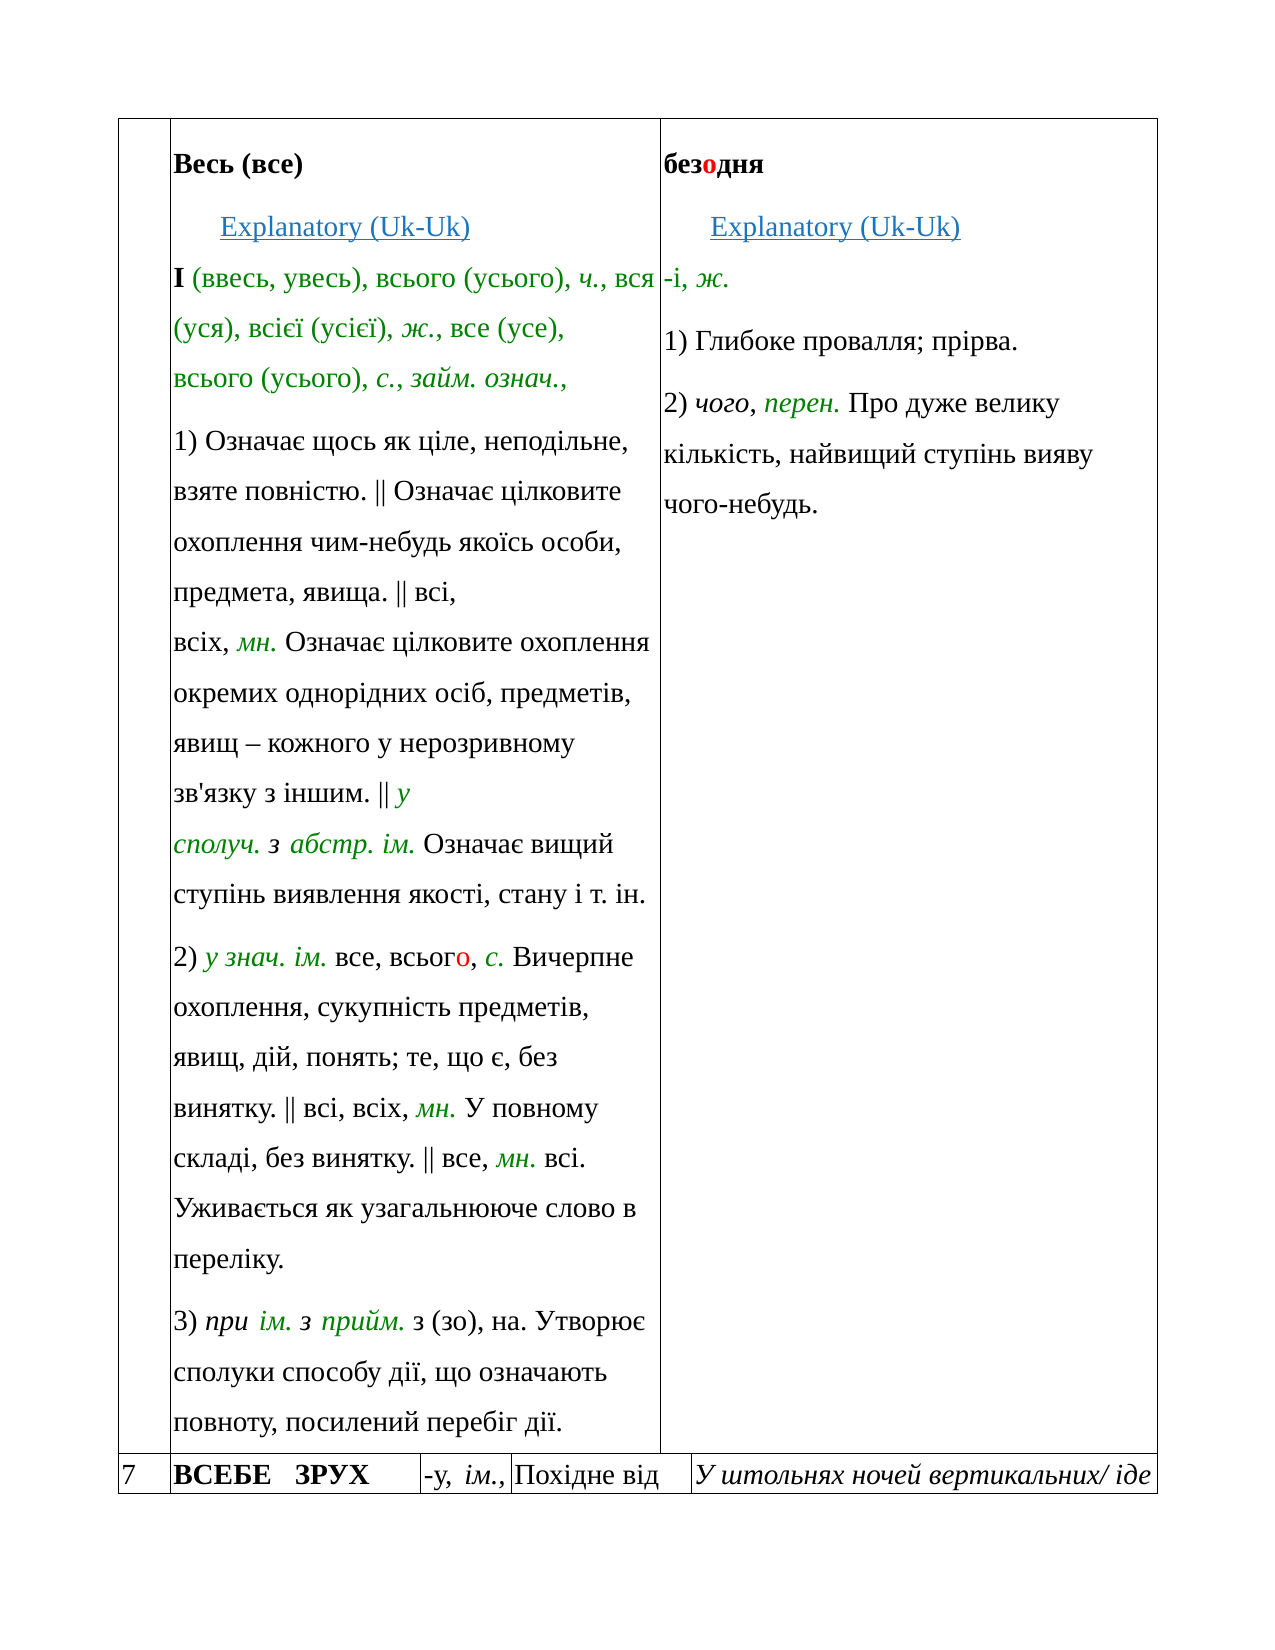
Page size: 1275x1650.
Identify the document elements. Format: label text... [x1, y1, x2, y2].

table_cell Весь (все) Explanatory (Uk-Uk) I (ввесь, увесь), всього (усього), ч., вся (уся), всієї (усієї), ж., все (усе), всього (усього), с., займ. означ., 1) Означає щось як ціле, неподільне, взяте повністю. || Означає цілковите охоплення чим-небудь якоїсь особи, предмета, явища. || всі, всіх, мн. Означає цілковите охоплення окремих однорідних осіб, предметів, явищ – кожного у нерозривному зв'язку з іншим. || у сполуч. з абстр. ім. Означає вищий ступінь виявлення якості, стану і т. ін. 2) у знач. ім. все, всього, с. Вичерпне охоплення, сукупність предметів, явищ, дій, понять; те, що є, без винятку. || всі, всіх, мн. У повному складі, без винятку. || все, мн. всі. Уживається як узагальнююче слово в переліку. 3) при ім. з прийм. з (зо), на. Утворює сполуки способу дії, що означають повноту, посилений перебіг дії. [171, 119, 660, 1453]
table_cell [119, 119, 170, 1453]
table_cell ВсебЕзрух [171, 1454, 420, 1493]
table_cell У штольнях ночей вертикальних/ іде [692, 1454, 1157, 1493]
table_cell Похідне від [512, 1454, 691, 1493]
table_cell 7 [119, 1454, 170, 1493]
table_cell -у, ім., [421, 1454, 511, 1493]
table_cell безодня Explanatory (Uk-Uk) -і, ж. 1) Глибоке провалля; прірва. 2) чого, перен. Про дуже велику кількість, найвищий ступінь вияву чого-небудь. [661, 119, 1157, 1453]
